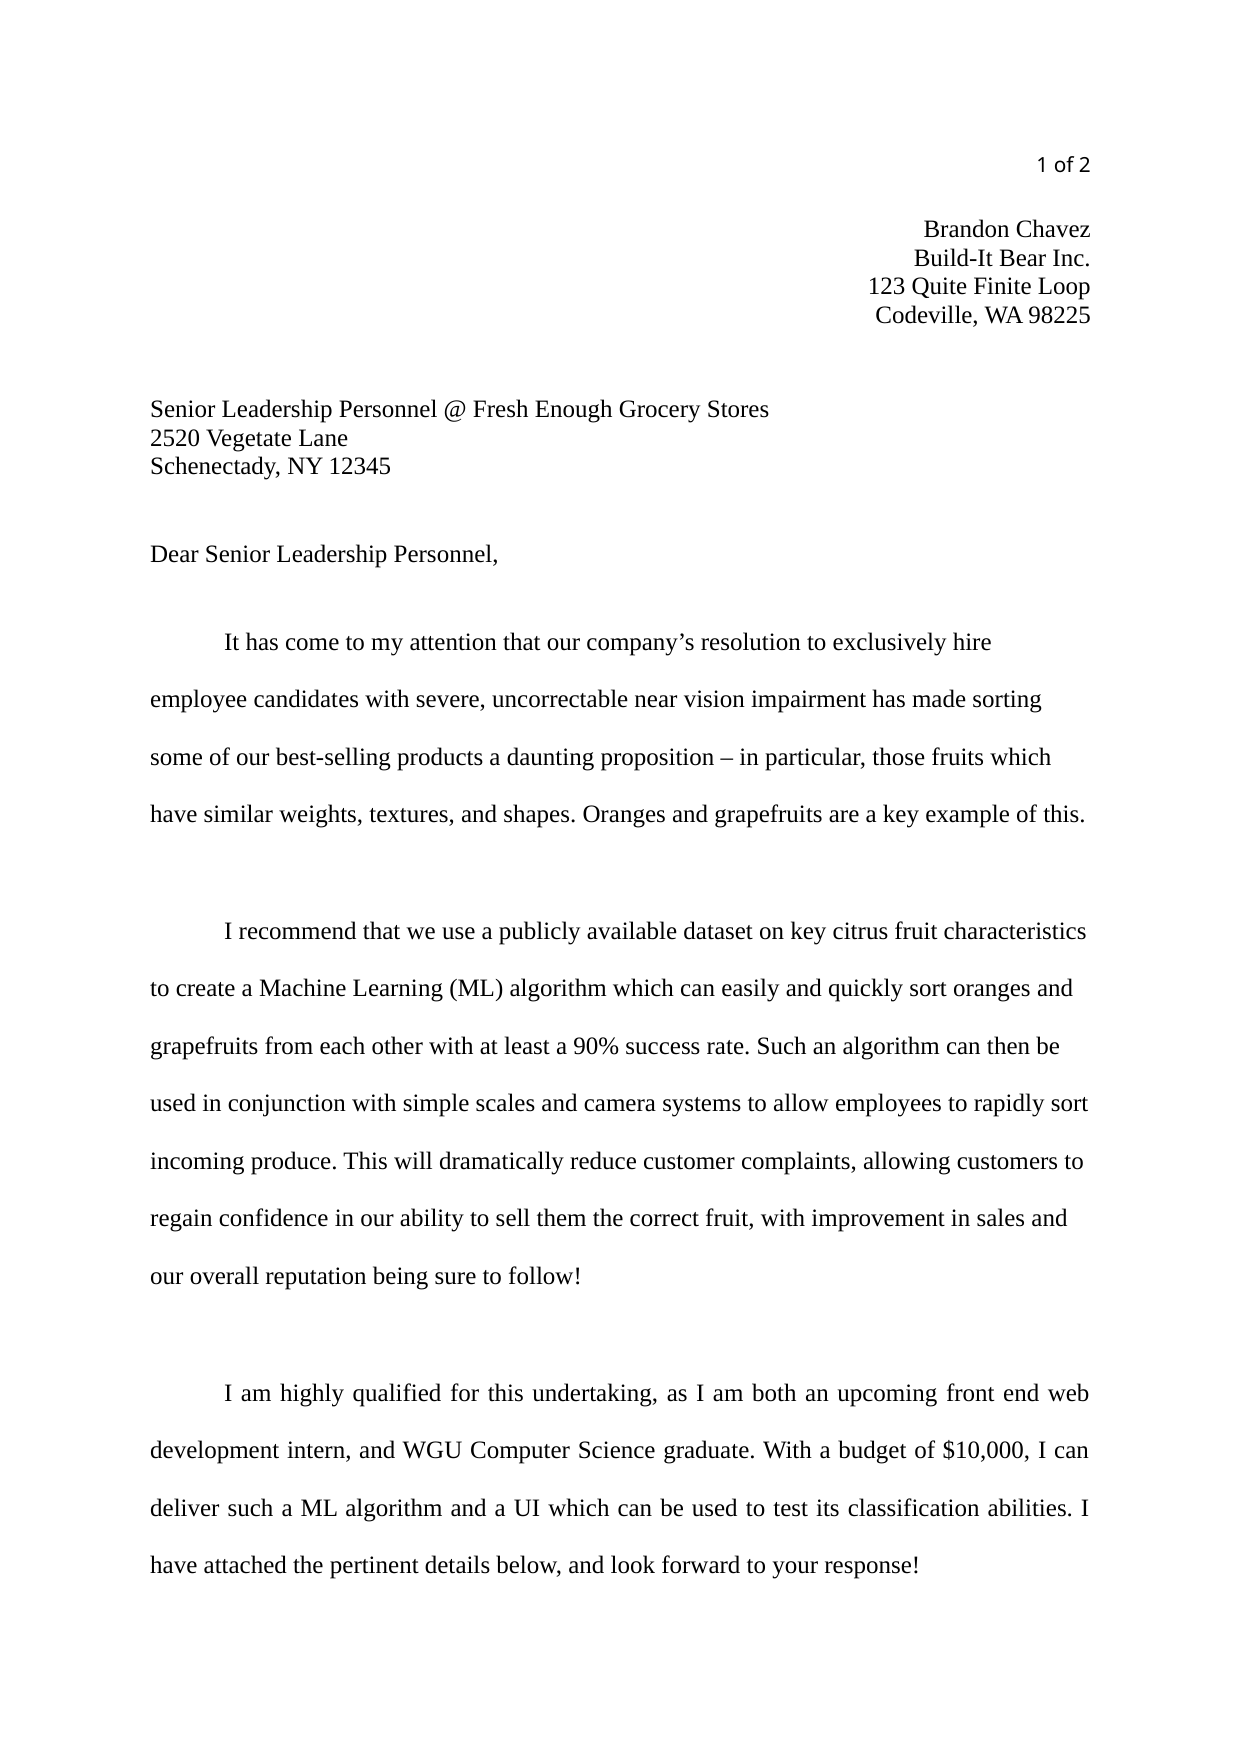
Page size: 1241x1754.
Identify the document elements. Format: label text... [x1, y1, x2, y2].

text Brandon Chavez Build-It Bear Inc. 123 Quite Finite Loop Codeville, WA 98225 [150, 214, 1091, 329]
text I am highly qualified for this undertaking, as I am both an upcoming front end web development intern, and WGU Computer Science graduate. With a budget of $10,000, I can deliver such a ML algorithm and a UI which can be used to test its classification abilities. I have attached the pertinent details below, and look forward to your response! [150, 1378, 1091, 1579]
text It has come to my attention that our company’s resolution to exclusively hire employee candidates with severe, uncorrectable near vision impairment has made sorting some of our best-selling products a daunting proposition – in particular, those fruits which have similar weights, textures, and shapes. Oranges and grapefruits are a key example of this. [150, 627, 1091, 828]
text Senior Leadership Personnel @ Fresh Enough Grocery Stores 2520 Vegetate Lane Schenectady, NY 12345 [150, 394, 1091, 480]
text I recommend that we use a publicly available dataset on key citrus fruit characteristics to create a Machine Learning (ML) algorithm which can easily and quickly sort oranges and grapefruits from each other with at least a 90% success rate. Such an algorithm can then be used in conjunction with simple scales and camera systems to allow employees to rapidly sort incoming produce. This will dramatically reduce customer complaints, allowing customers to regain confidence in our ability to sell them the correct fruit, with improvement in sales and our overall reputation being sure to follow! [150, 916, 1091, 1290]
text Dear Senior Leadership Personnel, [150, 539, 1091, 568]
